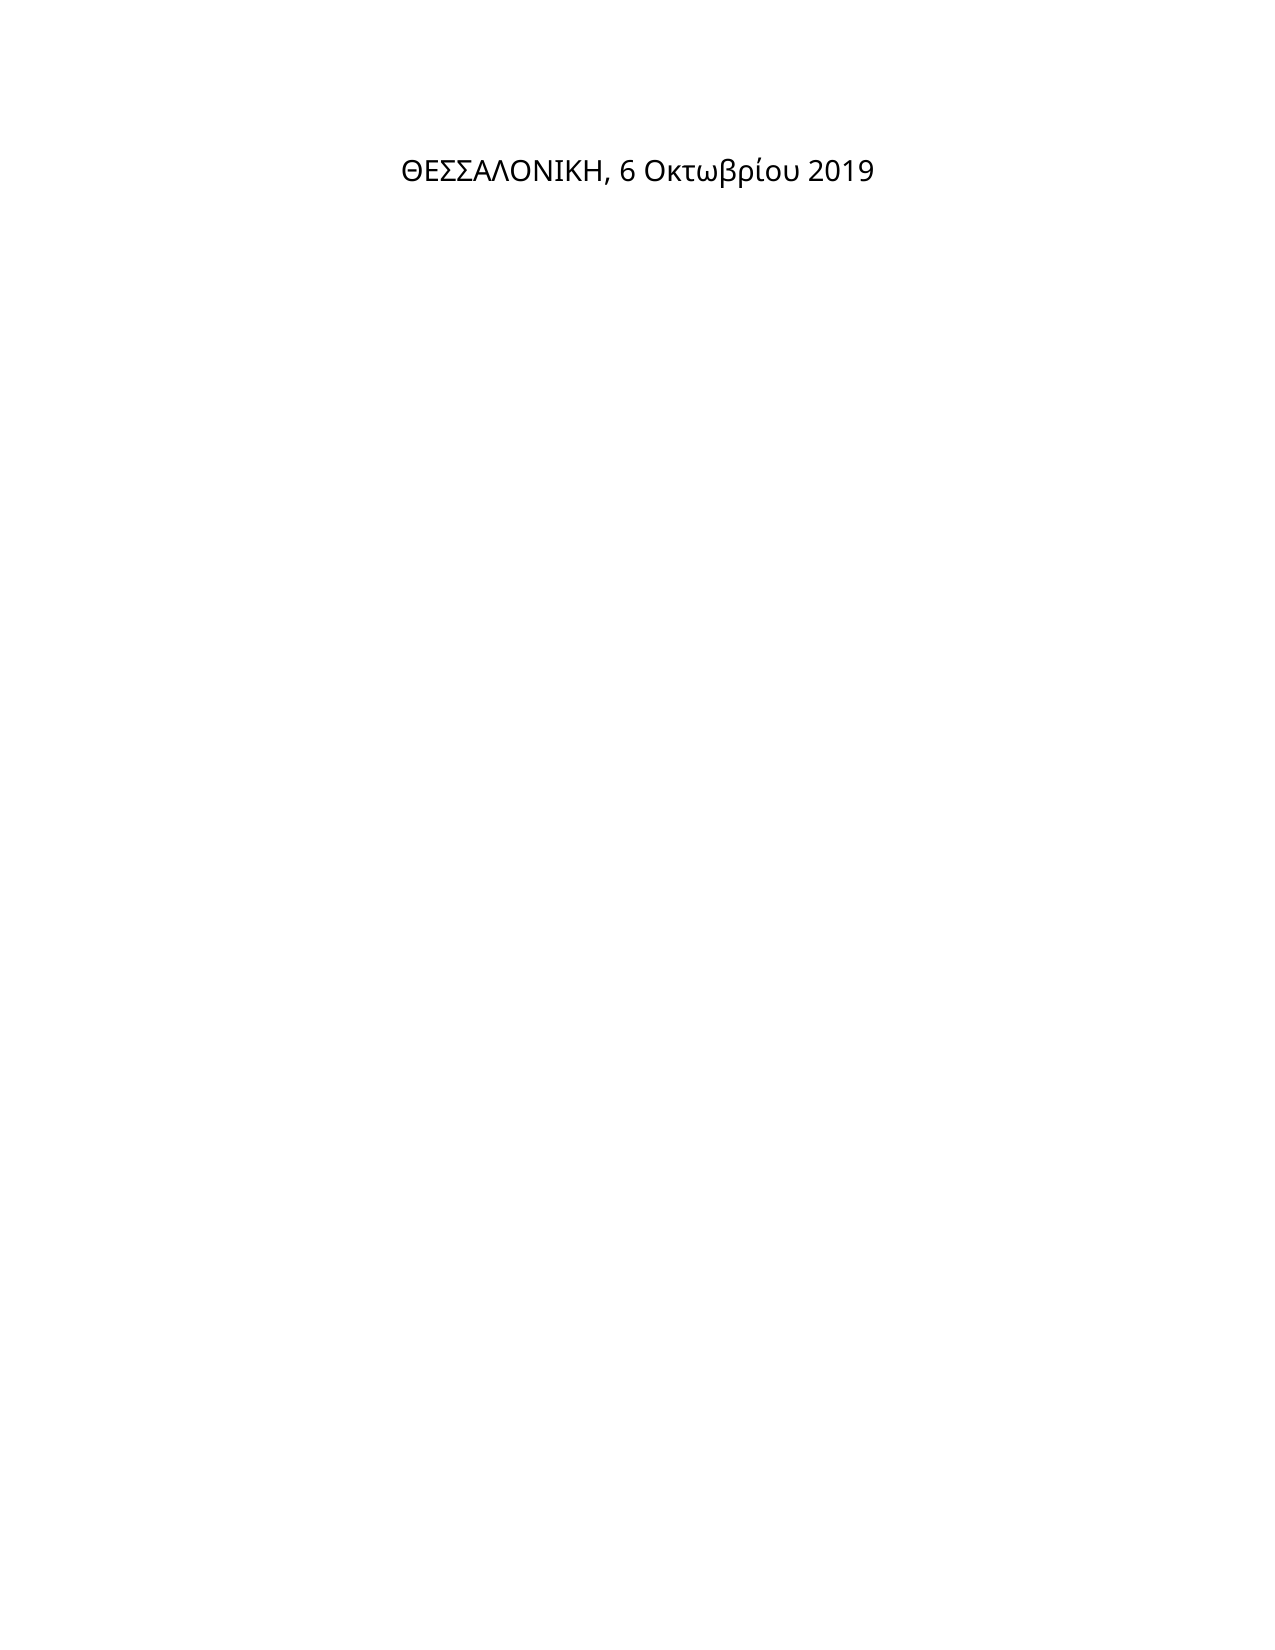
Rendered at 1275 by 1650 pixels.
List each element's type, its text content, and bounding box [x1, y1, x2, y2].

text ΘΕΣΣΑΛΟΝΙΚΗ, 6 Οκτωβρίου 2019 [187, 150, 1087, 190]
